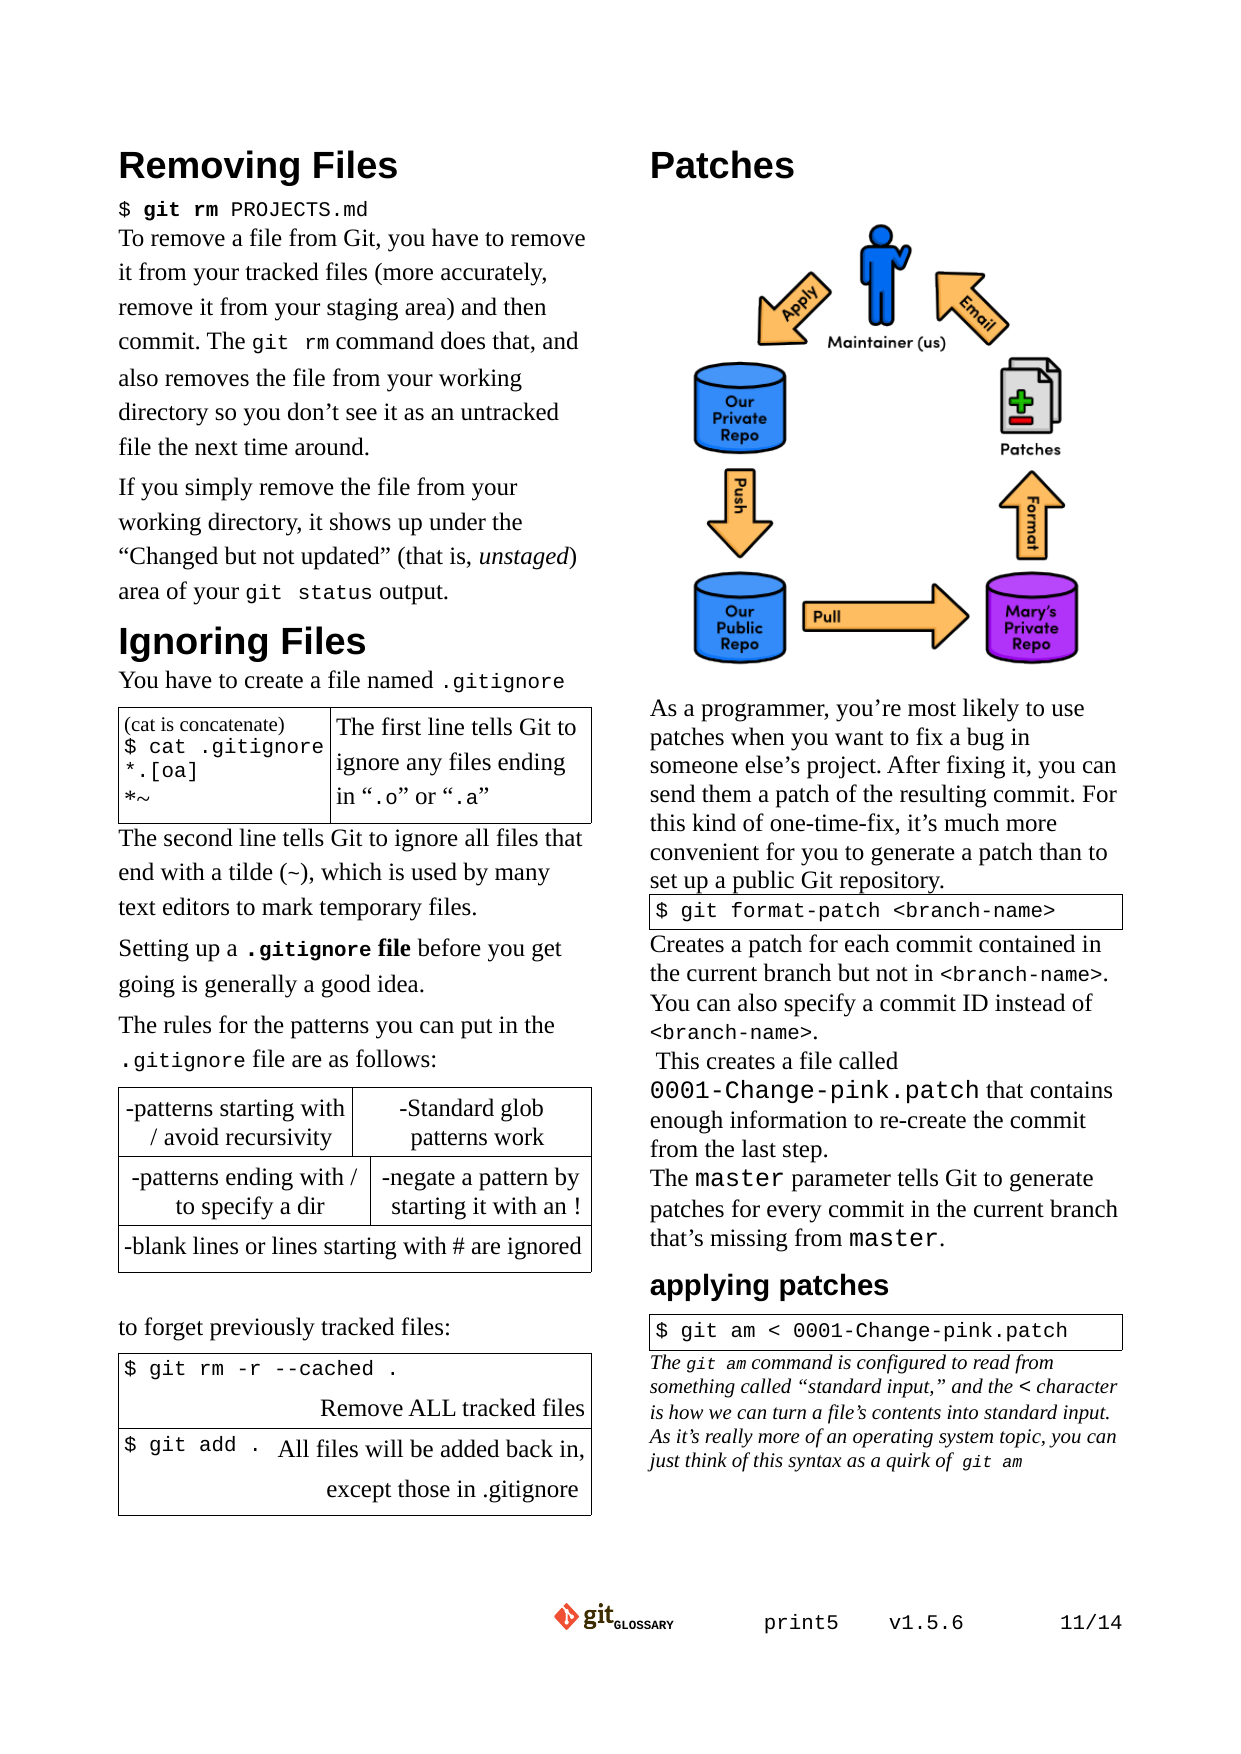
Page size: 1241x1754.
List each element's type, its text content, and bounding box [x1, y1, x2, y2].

text Setting up a .gitignore file before you get going is generally a good idea. [118, 933, 591, 998]
picture [554, 1603, 614, 1630]
text The git am command is configured to read from something called “standard input,” and the < character is how we can turn a file’s contents into standard input. As it’s really more of an operating system topic, you can just think of this syntax as a quirk of git am [649, 1351, 1122, 1472]
text Creates a patch for each commit contained in the current branch but not in <branch-name>. You can also specify a commit ID instead of <branch-name>. [649, 930, 1122, 1046]
text If you simply remove the file from your working directory, it shows up under the “Changed but not updated” (that is, unstaged) area of your git status output. [118, 472, 591, 607]
subtitle Patches [649, 143, 1122, 187]
text to forget previously tracked files: [118, 1312, 591, 1341]
table_cell except those in .gitignore [119, 1468, 591, 1514]
table_header $ git rm -r --cached . [119, 1354, 591, 1388]
subtitle applying patches [649, 1268, 1122, 1302]
table_header -Standard glob patterns work [353, 1088, 591, 1156]
table_cell -negate a pattern by starting it with an ! [371, 1157, 591, 1225]
table_cell All files will be added back in, [268, 1429, 591, 1468]
table_cell Remove ALL tracked files [119, 1388, 591, 1428]
subtitle Ignoring Files [118, 619, 591, 662]
table_cell -blank lines or lines starting with # are ignored [119, 1226, 591, 1272]
table_header $ git am < 0001-Change-pink.patch [650, 1315, 1122, 1349]
table_cell -patterns ending with / to specify a dir [119, 1157, 370, 1225]
text To remove a file from Git, you have to remove it from your tracked files (more accurately, remove it from your staging area) and then commit. The git rm command does that, and also removes the file from your working directory so you don’t see it as an untracked file the next time around. [118, 223, 591, 461]
table_header $ git format-patch <branch-name> [650, 895, 1122, 929]
table_header (cat is concatenate) $ cat .gitignore *.[oa] *~ [119, 708, 330, 823]
text The master parameter tells Git to generate patches for every commit in the current branch that’s missing from master. [649, 1163, 1122, 1253]
subtitle Removing Files [118, 143, 591, 187]
table_header The first line tells Git to ignore any files ending in “.o” or “.a” [331, 708, 591, 823]
text The second line tells Git to ignore all files that end with a tilde (~), which is used by many text editors to mark temporary files. [118, 824, 591, 921]
text 0001-Change-pink.patch that contains enough information to re-create the commit from the last step. [649, 1075, 1122, 1163]
text This creates a file called [649, 1046, 1122, 1075]
picture [649, 199, 1123, 693]
table_cell $ git add . [119, 1429, 268, 1468]
text As a programmer, you’re most likely to use patches when you want to fix a bug in someone else’s project. After fixing it, you can send them a patch of the resulting commit. For this kind of one-time-fix, it’s much more convenient for you to generate a patch than to set up a public Git repository. [649, 693, 1122, 894]
table_header -patterns starting with / avoid recursivity [119, 1088, 352, 1156]
text The rules for the patterns you can put in the .gitignore file are as follows: [118, 1010, 591, 1075]
text $ git rm PROJECTS.md [118, 199, 591, 223]
text You have to create a file named .gitignore [118, 665, 591, 695]
